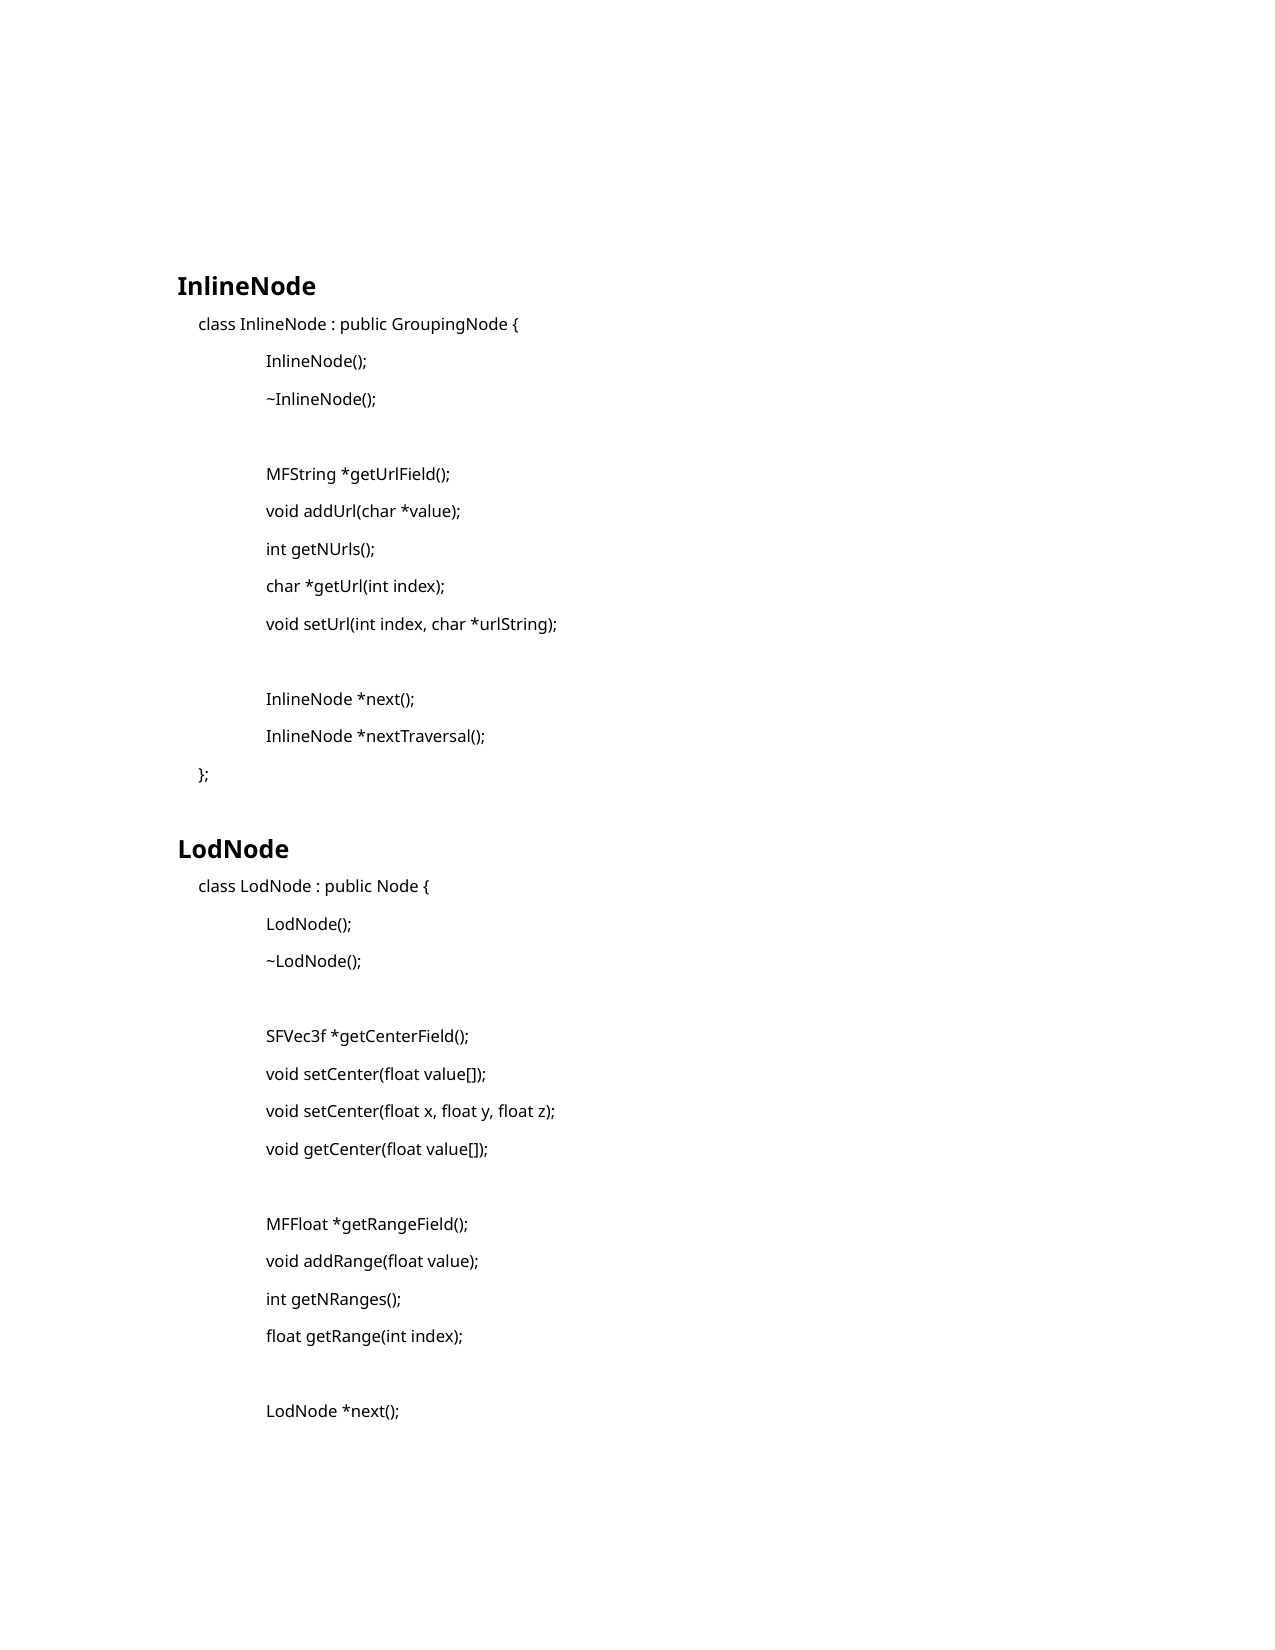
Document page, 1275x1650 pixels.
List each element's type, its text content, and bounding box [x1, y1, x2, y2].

text class LodNode : public Node { [198, 867, 1098, 905]
text char *getUrl(int index); [198, 567, 1098, 605]
text LodNode *next(); [198, 1392, 1098, 1430]
text class InlineNode : public GroupingNode { [198, 305, 1098, 342]
text float getRange(int index); [198, 1317, 1098, 1355]
subtitle InlineNode [177, 267, 1098, 305]
text int getNUrls(); [198, 530, 1098, 567]
text void addUrl(char *value); [198, 492, 1098, 530]
text void setUrl(int index, char *urlString); [198, 605, 1098, 642]
text InlineNode(); [198, 342, 1098, 380]
text void setCenter(float x, float y, float z); [198, 1092, 1098, 1130]
text void getCenter(float value[]); [198, 1130, 1098, 1167]
text void addRange(float value); [198, 1242, 1098, 1280]
text InlineNode *nextTraversal(); [198, 717, 1098, 755]
text SFVec3f *getCenterField(); [198, 1017, 1098, 1055]
text MFString *getUrlField(); [198, 455, 1098, 492]
text ~InlineNode(); [198, 380, 1098, 417]
text int getNRanges(); [198, 1280, 1098, 1317]
text ~LodNode(); [198, 942, 1098, 980]
text void setCenter(float value[]); [198, 1055, 1098, 1092]
text MFFloat *getRangeField(); [198, 1205, 1098, 1242]
text InlineNode *next(); [198, 680, 1098, 717]
subtitle LodNode [177, 830, 1098, 867]
text }; [198, 755, 1098, 792]
text LodNode(); [198, 905, 1098, 942]
